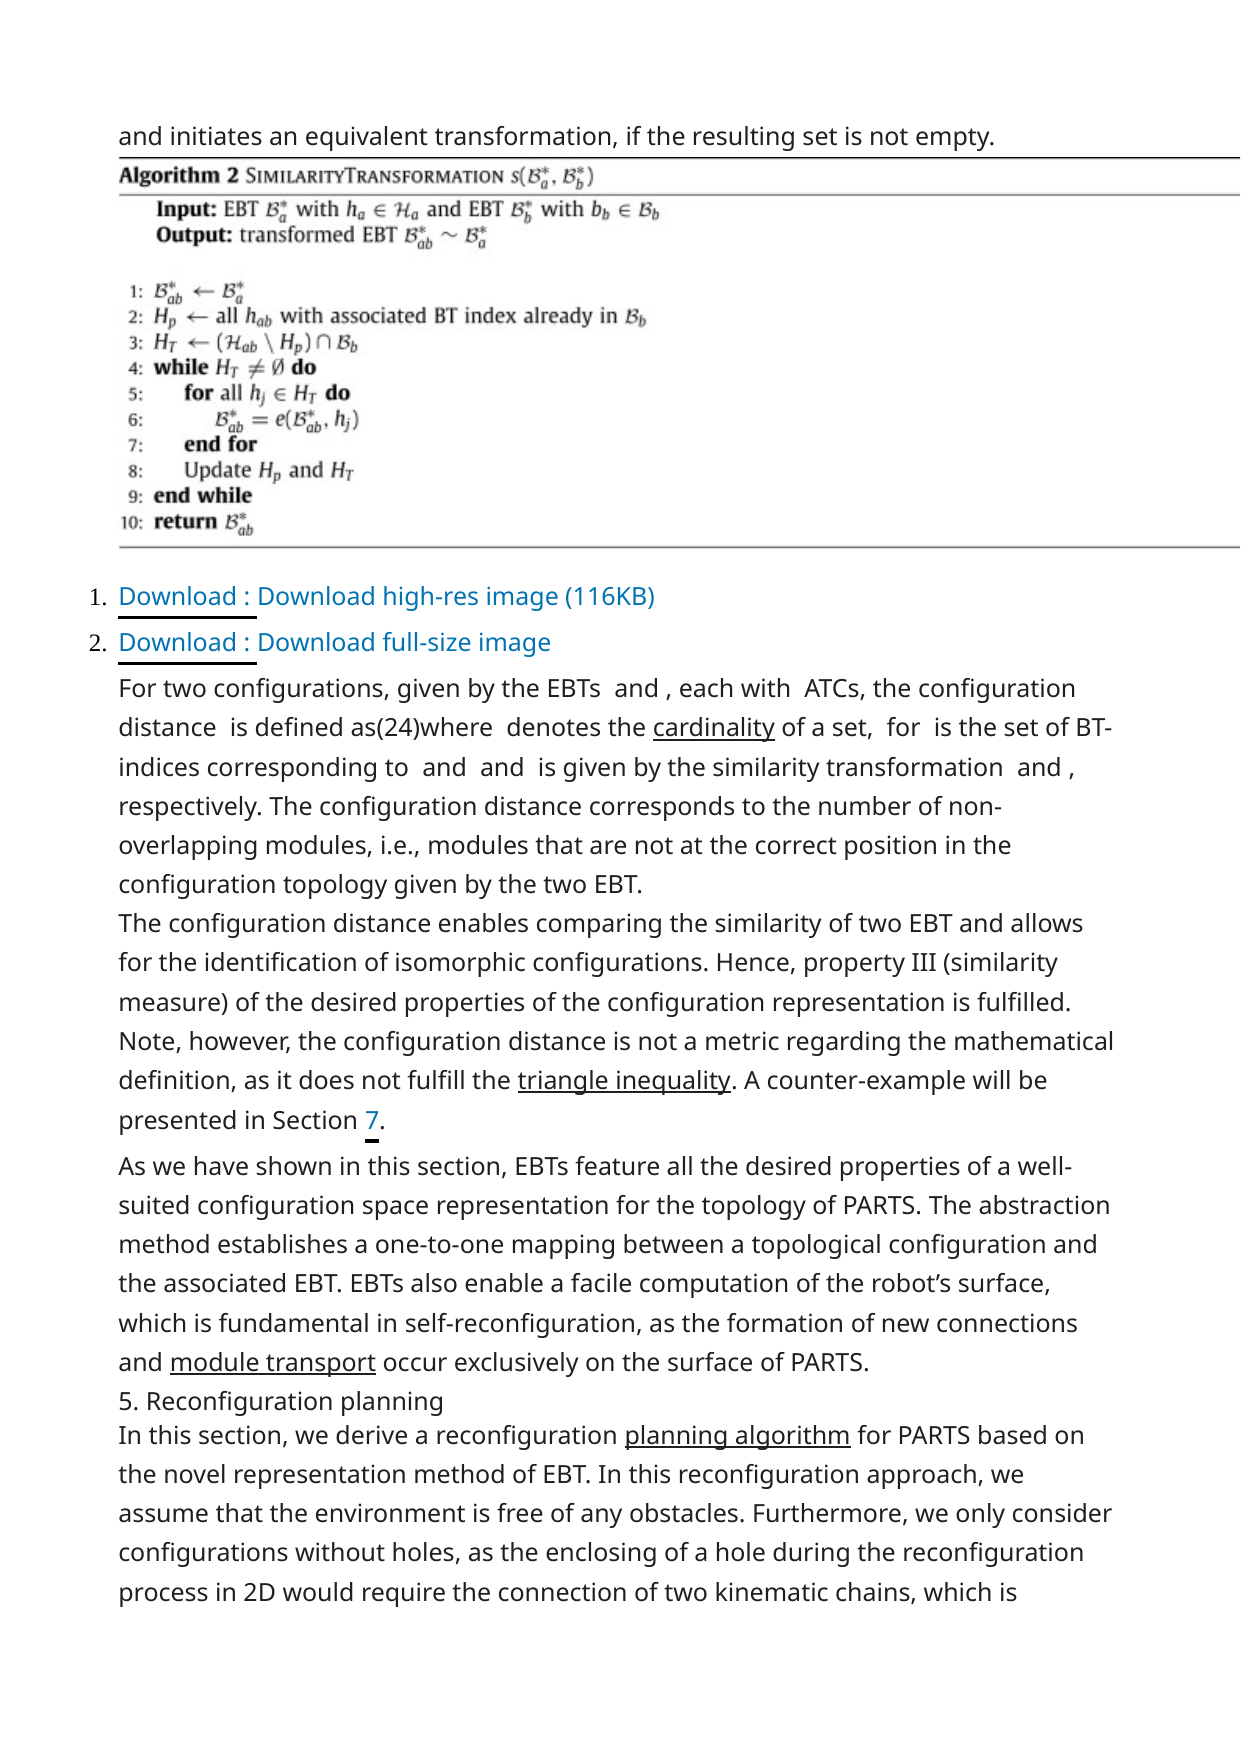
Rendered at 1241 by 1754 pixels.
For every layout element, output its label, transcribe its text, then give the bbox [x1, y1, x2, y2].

text and initiates an equivalent transformation, if the resulting set is not empty. [118, 118, 1122, 157]
list Download : Download high-res image (116KB) [118, 579, 1122, 619]
text As we have shown in this section, EBTs feature all the desired properties of a well-suited configuration space representation for the topology of PARTS. The abstraction method establishes a one-to-one mapping between a topological configuration and the associated EBT. EBTs also enable a facile computation of the robot’s surface, which is fundamental in self-reconfiguration, as the formation of new connections and module transport occur exclusively on the surface of PARTS. [118, 1148, 1122, 1378]
text The configuration distance enables comparing the similarity of two EBT and allows for the identification of isomorphic configurations. Hence, property III (similarity measure) of the desired properties of the configuration representation is fulfilled. Note, however, the configuration distance is not a metric regarding the mathematical definition, as it does not fulfill the triangle inequality. A counter-example will be presented in Section 7. [118, 906, 1122, 1143]
text For two configurations, given by the EBTs and , each with ATCs, the configuration distance is defined as(24)where denotes the cardinality of a set, for is the set of BT-indices corresponding to and and is given by the similarity transformation and , respectively. The configuration distance corresponds to the number of non-overlapping modules, i.e., modules that are not at the correct position in the configuration topology given by the two EBT. [118, 671, 1122, 901]
text In this section, we derive a reconfiguration planning algorithm for PARTS based on the novel representation method of EBT. In this reconfiguration approach, we assume that the environment is free of any obstacles. Furthermore, we only consider configurations without holes, as the enclosing of a hole during the reconfiguration process in 2D would require the connection of two kinematic chains, which is [118, 1418, 1122, 1608]
text [118, 550, 1122, 574]
picture [118, 157, 1241, 550]
subtitle 5. Reconfiguration planning [118, 1383, 1122, 1418]
list Download : Download full-size image [118, 625, 1122, 665]
